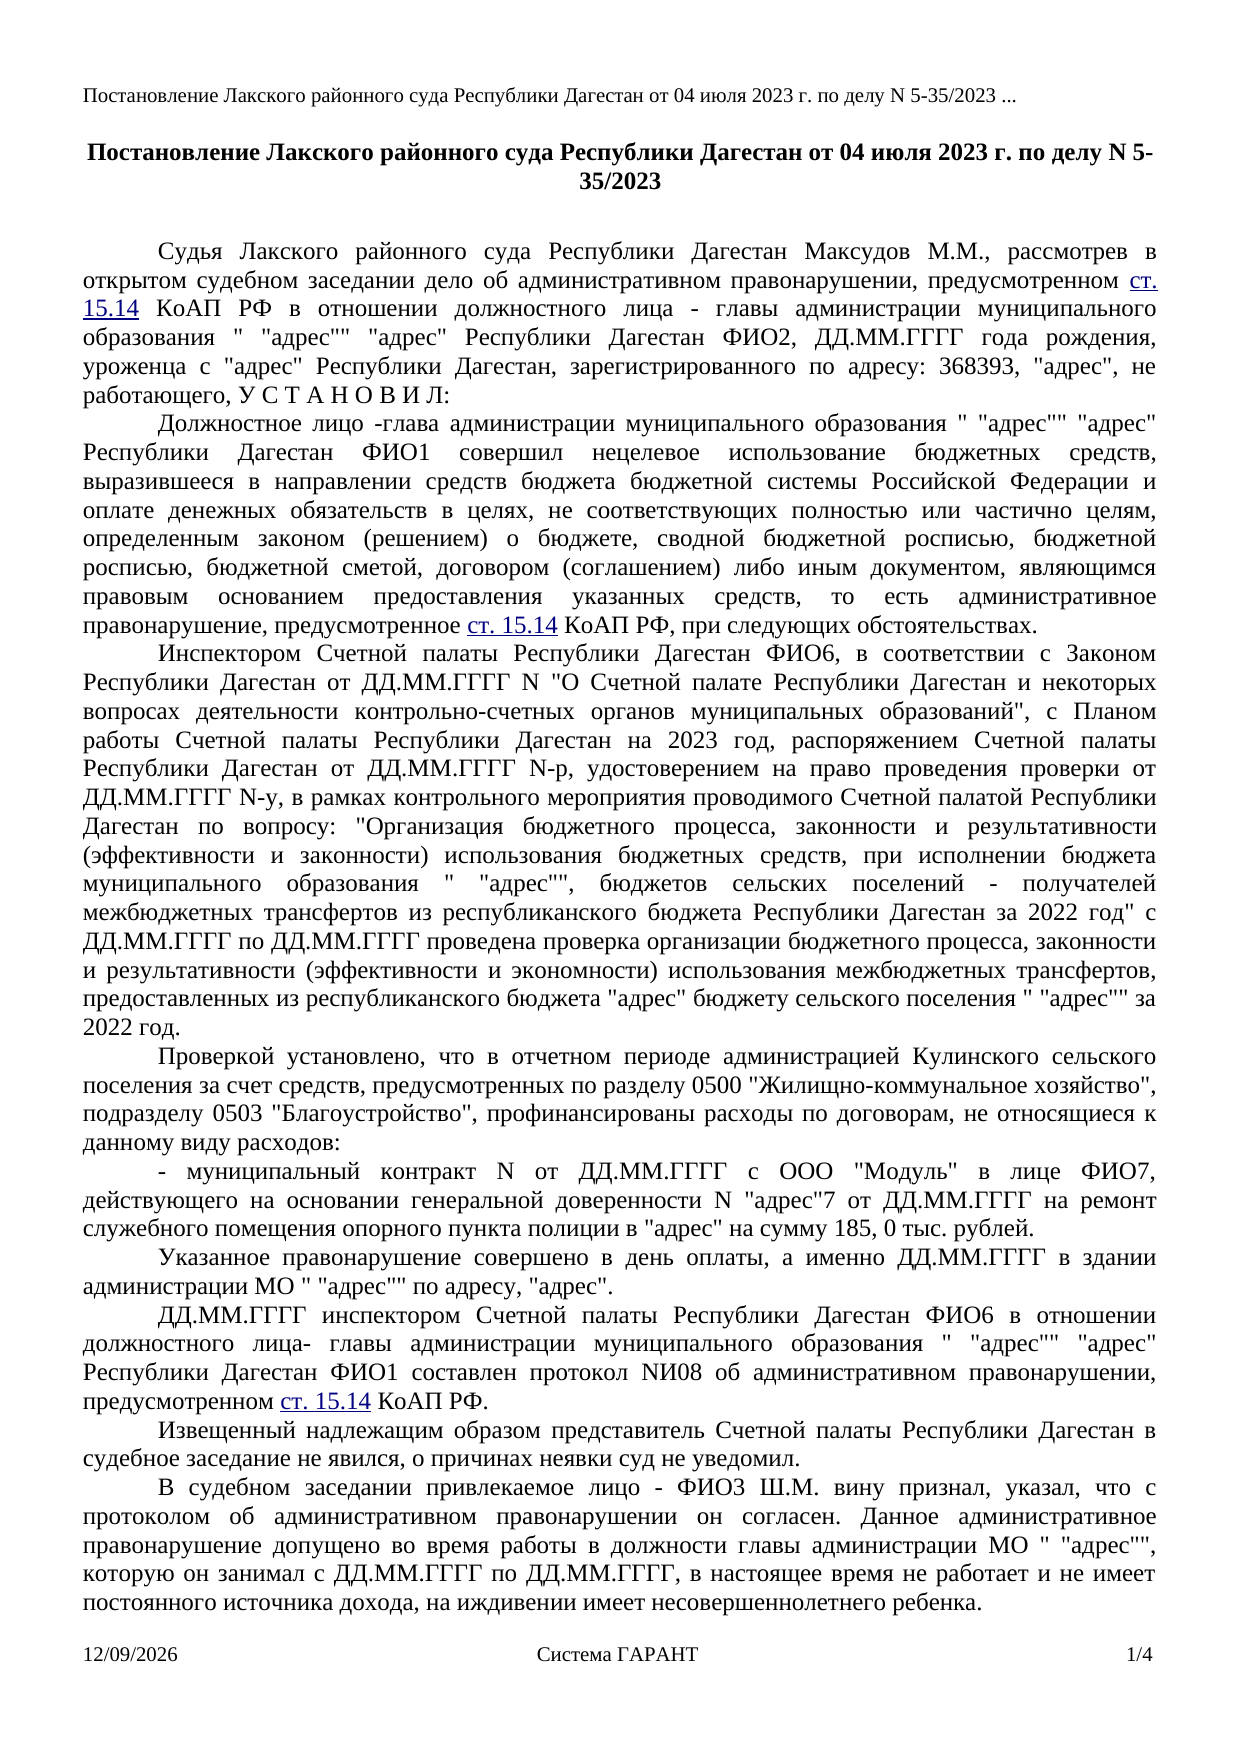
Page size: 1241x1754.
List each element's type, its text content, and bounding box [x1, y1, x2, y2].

text Судья Лакского районного суда Республики Дагестан Максудов М.М., рассмотрев в открытом судебном заседании дело об административном правонарушении, предусмотренном ст. 15.14 КоАП РФ в отношении должностного лица - главы администрации муниципального образования " "адрес"" "адрес" Республики Дагестан ФИО2, ДД.ММ.ГГГГ года рождения, уроженца с "адрес" Республики Дагестан, зарегистрированного по адресу: 368393, "адрес", не работающего, У С Т А Н О В И Л: [83, 236, 1157, 408]
text Инспектором Счетной палаты Республики Дагестан ФИО6, в соответствии с Законом Республики Дагестан от ДД.ММ.ГГГГ N "О Счетной палате Республики Дагестан и некоторых вопросах деятельности контрольно-счетных органов муниципальных образований", с Планом работы Счетной палаты Республики Дагестан на 2023 год, распоряжением Счетной палаты Республики Дагестан от ДД.ММ.ГГГГ N-р, удостоверением на право проведения проверки от ДД.ММ.ГГГГ N-у, в рамках контрольного мероприятия проводимого Счетной палатой Республики Дагестан по вопросу: "Организация бюджетного процесса, законности и результативности (эффективности и законности) использования бюджетных средств, при исполнении бюджета муниципального образования " "адрес"", бюджетов сельских поселений - получателей межбюджетных трансфертов из республиканского бюджета Республики Дагестан за 2022 год" с ДД.ММ.ГГГГ по ДД.ММ.ГГГГ проведена проверка организации бюджетного процесса, законности и результативности (эффективности и экономности) использования межбюджетных трансфертов, предоставленных из республиканского бюджета "адрес" бюджету сельского поселения " "адрес"" за 2022 год. [83, 638, 1157, 1041]
text - муниципальный контракт N от ДД.ММ.ГГГГ с ООО "Модуль" в лице ФИО7, действующего на основании генеральной доверенности N "адрес"7 от ДД.ММ.ГГГГ на ремонт служебного помещения опорного пункта полиции в "адрес" на сумму 185, 0 тыс. рублей. [83, 1156, 1157, 1242]
text Указанное правонарушение совершено в день оплаты, а именно ДД.ММ.ГГГГ в здании администрации МО " "адрес"" по адресу, "адрес". [83, 1242, 1157, 1300]
text В судебном заседании привлекаемое лицо - ФИО3 Ш.М. вину признал, указал, что с протоколом об административном правонарушении он согласен. Данное административное правонарушение допущено во время работы в должности главы администрации МО " "адрес"", которую он занимал с ДД.ММ.ГГГГ по ДД.ММ.ГГГГ, в настоящее время не работает и не имеет постоянного источника дохода, на иждивении имеет несовершеннолетнего ребенка. [83, 1472, 1157, 1616]
subtitle Постановление Лакского районного суда Республики Дагестан от 04 июля 2023 г. по делу N 5-35/2023 [83, 137, 1157, 195]
text ДД.ММ.ГГГГ инспектором Счетной палаты Республики Дагестан ФИО6 в отношении должностного лица- главы администрации муниципального образования " "адрес"" "адрес" Республики Дагестан ФИО1 составлен протокол NИ08 об административном правонарушении, предусмотренном ст. 15.14 КоАП РФ. [83, 1300, 1157, 1415]
text Должностное лицо -глава администрации муниципального образования " "адрес"" "адрес" Республики Дагестан ФИО1 совершил нецелевое использование бюджетных средств, выразившееся в направлении средств бюджета бюджетной системы Российской Федерации и оплате денежных обязательств в целях, не соответствующих полностью или частично целям, определенным законом (решением) о бюджете, сводной бюджетной росписью, бюджетной росписью, бюджетной сметой, договором (соглашением) либо иным документом, являющимся правовым основанием предоставления указанных средств, то есть административное правонарушение, предусмотренное ст. 15.14 КоАП РФ, при следующих обстоятельствах. [83, 408, 1157, 638]
text Извещенный надлежащим образом представитель Счетной палаты Республики Дагестан в судебное заседание не явился, о причинах неявки суд не уведомил. [83, 1415, 1157, 1472]
text Проверкой установлено, что в отчетном периоде администрацией Кулинского сельского поселения за счет средств, предусмотренных по разделу 0500 "Жилищно-коммунальное хозяйство", подразделу 0503 "Благоустройство", профинансированы расходы по договорам, не относящиеся к данному виду расходов: [83, 1041, 1157, 1156]
